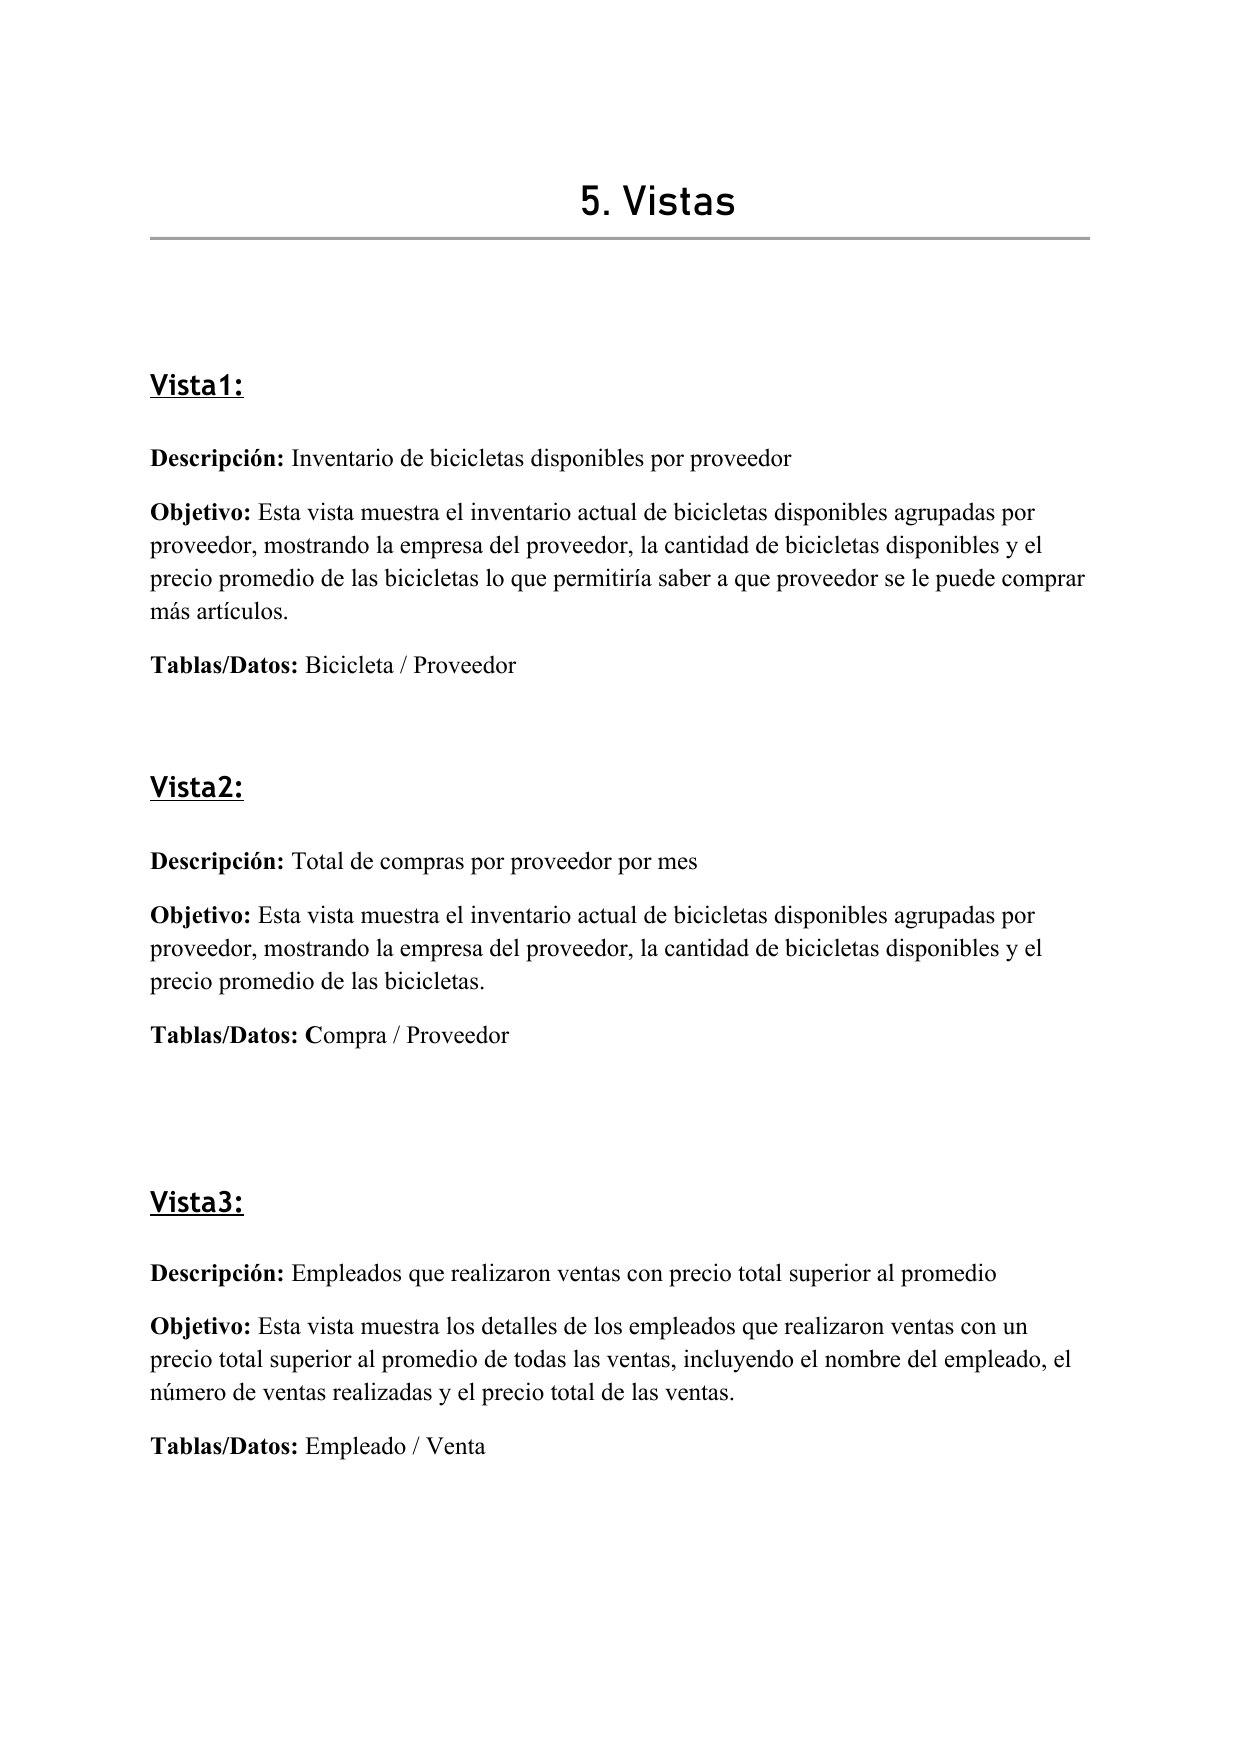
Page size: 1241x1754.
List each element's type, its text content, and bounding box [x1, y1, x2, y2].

subtitle Vista3: [150, 1185, 1090, 1219]
text Tablas/Datos: Empleado / Venta [150, 1431, 1090, 1460]
subtitle 5. Vistas [187, 174, 1090, 224]
text Objetivo: Esta vista muestra el inventario actual de bicicletas disponibles agrupadas por proveedor, mostrando la empresa del proveedor, la cantidad de bicicletas disponibles y el precio promedio de las bicicletas lo que permitiría saber a que proveedor se le puede comprar más artículos. [150, 497, 1090, 625]
text Tablas/Datos: Bicicleta / Proveedor [150, 650, 1090, 679]
subtitle Vista1: [150, 367, 1090, 435]
text Objetivo: Esta vista muestra el inventario actual de bicicletas disponibles agrupadas por proveedor, mostrando la empresa del proveedor, la cantidad de bicicletas disponibles y el precio promedio de las bicicletas. [150, 900, 1090, 995]
text Tablas/Datos: Compra / Proveedor [150, 1020, 1090, 1049]
text Descripción: Total de compras por proveedor por mes [150, 846, 1090, 875]
text Descripción: Empleados que realizaron ventas con precio total superior al promedio [150, 1258, 1090, 1286]
text Objetivo: Esta vista muestra los detalles de los empleados que realizaron ventas con un precio total superior al promedio de todas las ventas, incluyendo el nombre del empleado, el número de ventas realizadas y el precio total de las ventas. [150, 1311, 1090, 1406]
text Descripción: Inventario de bicicletas disponibles por proveedor [150, 443, 1090, 472]
subtitle Vista2: [150, 771, 1090, 838]
